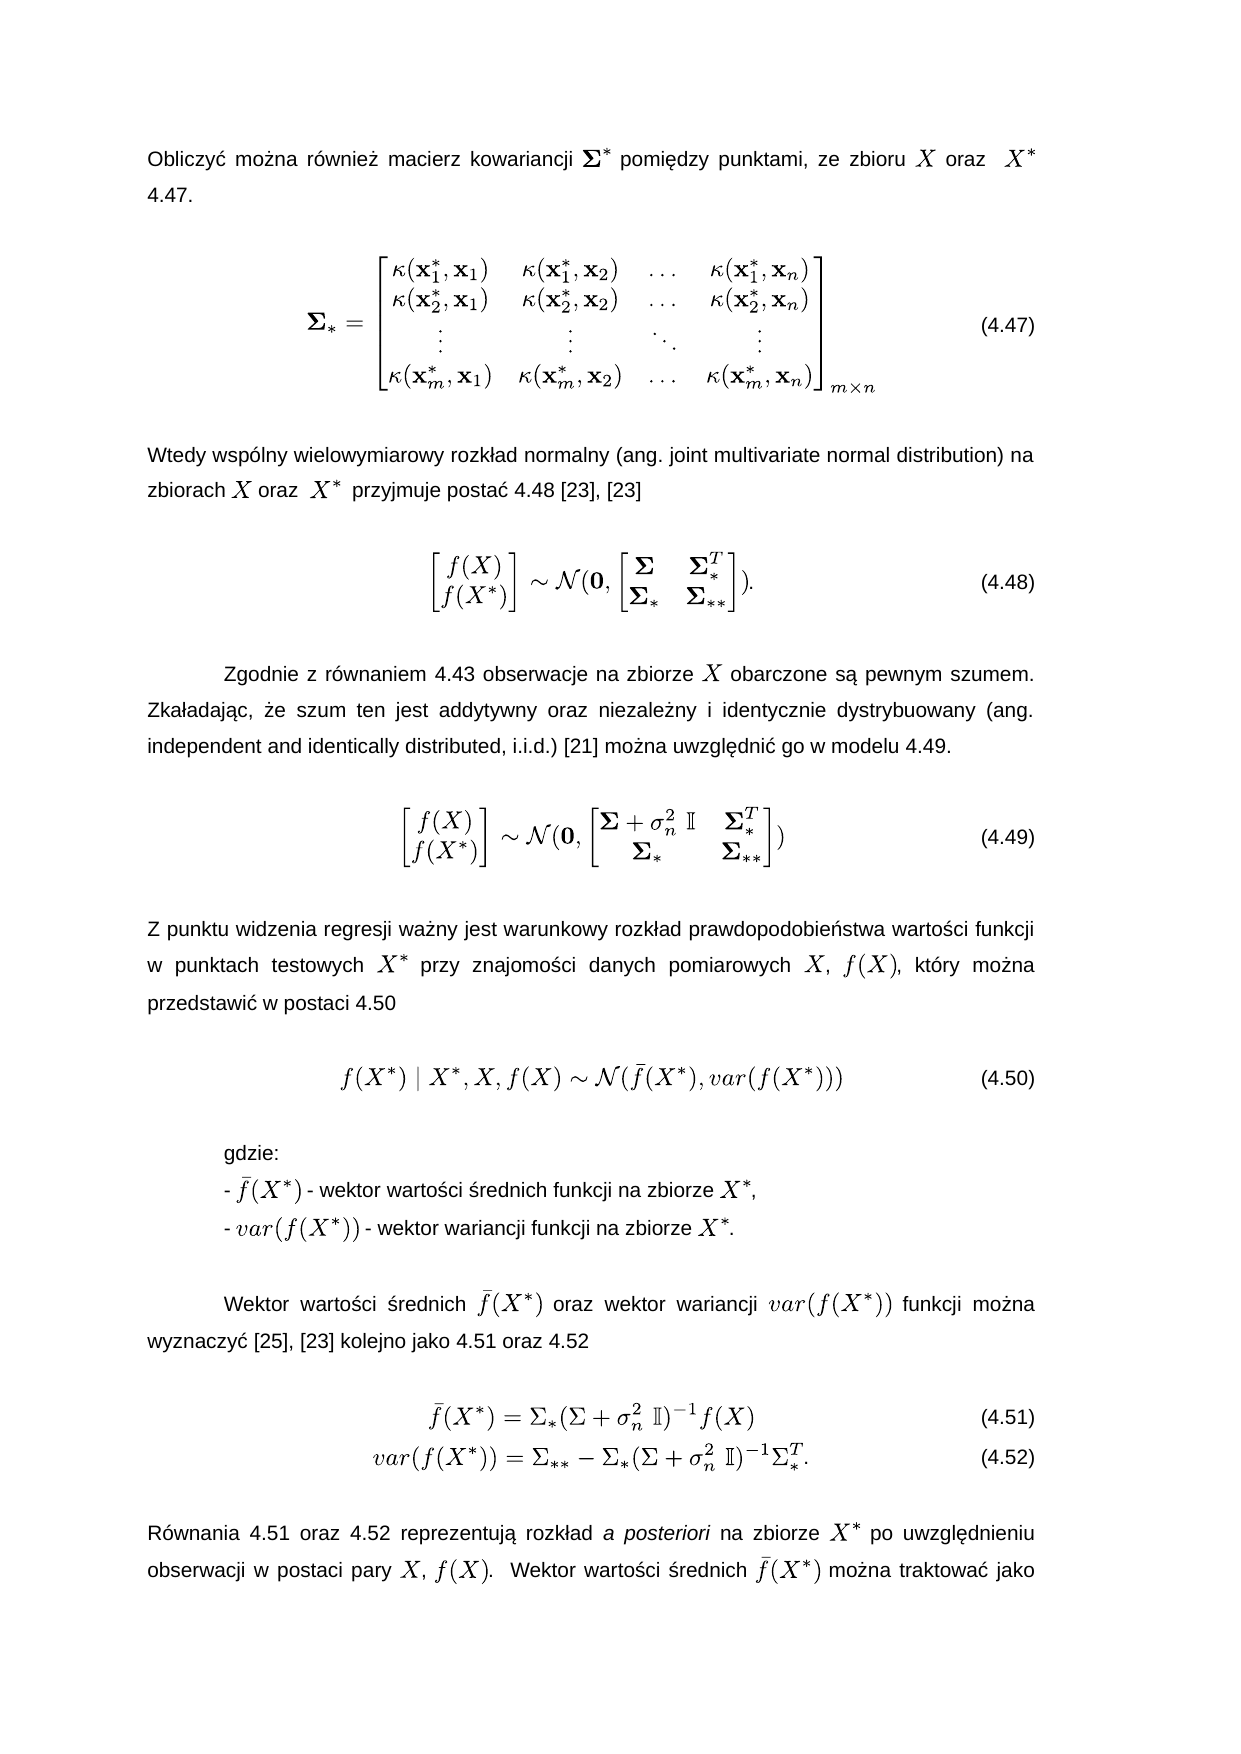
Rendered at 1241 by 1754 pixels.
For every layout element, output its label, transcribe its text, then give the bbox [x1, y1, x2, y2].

text [147, 1443, 706, 1471]
text [147, 552, 433, 612]
text - - wektor wariancji funkcji na zbiorze . [147, 1216, 1035, 1242]
text (4.49) [770, 807, 1035, 867]
text [147, 1403, 449, 1431]
text Zgodnie z równaniem 4.43 obserwacje na zbiorze obarczone są pewnym szumem. Zkaładając, że szum ten jest addytywny oraz niezależny i identycznie dystrybuowany (ang. independent and identically distributed, i.i.d.) [21] można uwzględnić go w modelu 4.49. [147, 662, 1035, 757]
text Obliczyć można również macierz kowariancji pomiędzy punktami, ze zbioru oraz 4.47. [147, 147, 1035, 207]
text . (4.48) [735, 552, 1035, 612]
text Wektor wartości średnich oraz wektor wariancji funkcji można wyznaczyć [25], [23] kolejno jako 4.51 oraz 4.52 [147, 1290, 1035, 1353]
text gdzie: [147, 1141, 1035, 1165]
text Wtedy wspólny wielowymiarowy rozkład normalny (ang. joint multivariate normal distribution) na zbiorach oraz przyjmuje postać 4.48 [23], [23] [147, 442, 1035, 502]
text [147, 1177, 238, 1204]
text [147, 1064, 636, 1091]
text (4.50) [646, 1064, 1035, 1091]
text [147, 807, 403, 867]
text Z punktu widzenia regresji ważny jest warunkowy rozkład prawdopodobieństwa wartości funkcji w punktach testowych przy znajomości danych pomiarowych , , który można przedstawić w postaci 4.50 [147, 917, 1035, 1014]
text . (4.52) [802, 1443, 1035, 1471]
text - - wektor wartości średnich funkcji na zbiorze , [297, 1177, 1035, 1204]
text (4.47) [822, 256, 1035, 393]
text Równania 4.51 oraz 4.52 reprezentują rozkład a posteriori na zbiorze po uwzględnieniu obserwacji w postaci pary , . Wektor wartości średnich można traktować jako [147, 1521, 1035, 1584]
text [147, 256, 831, 393]
text (4.51) [749, 1403, 1035, 1431]
